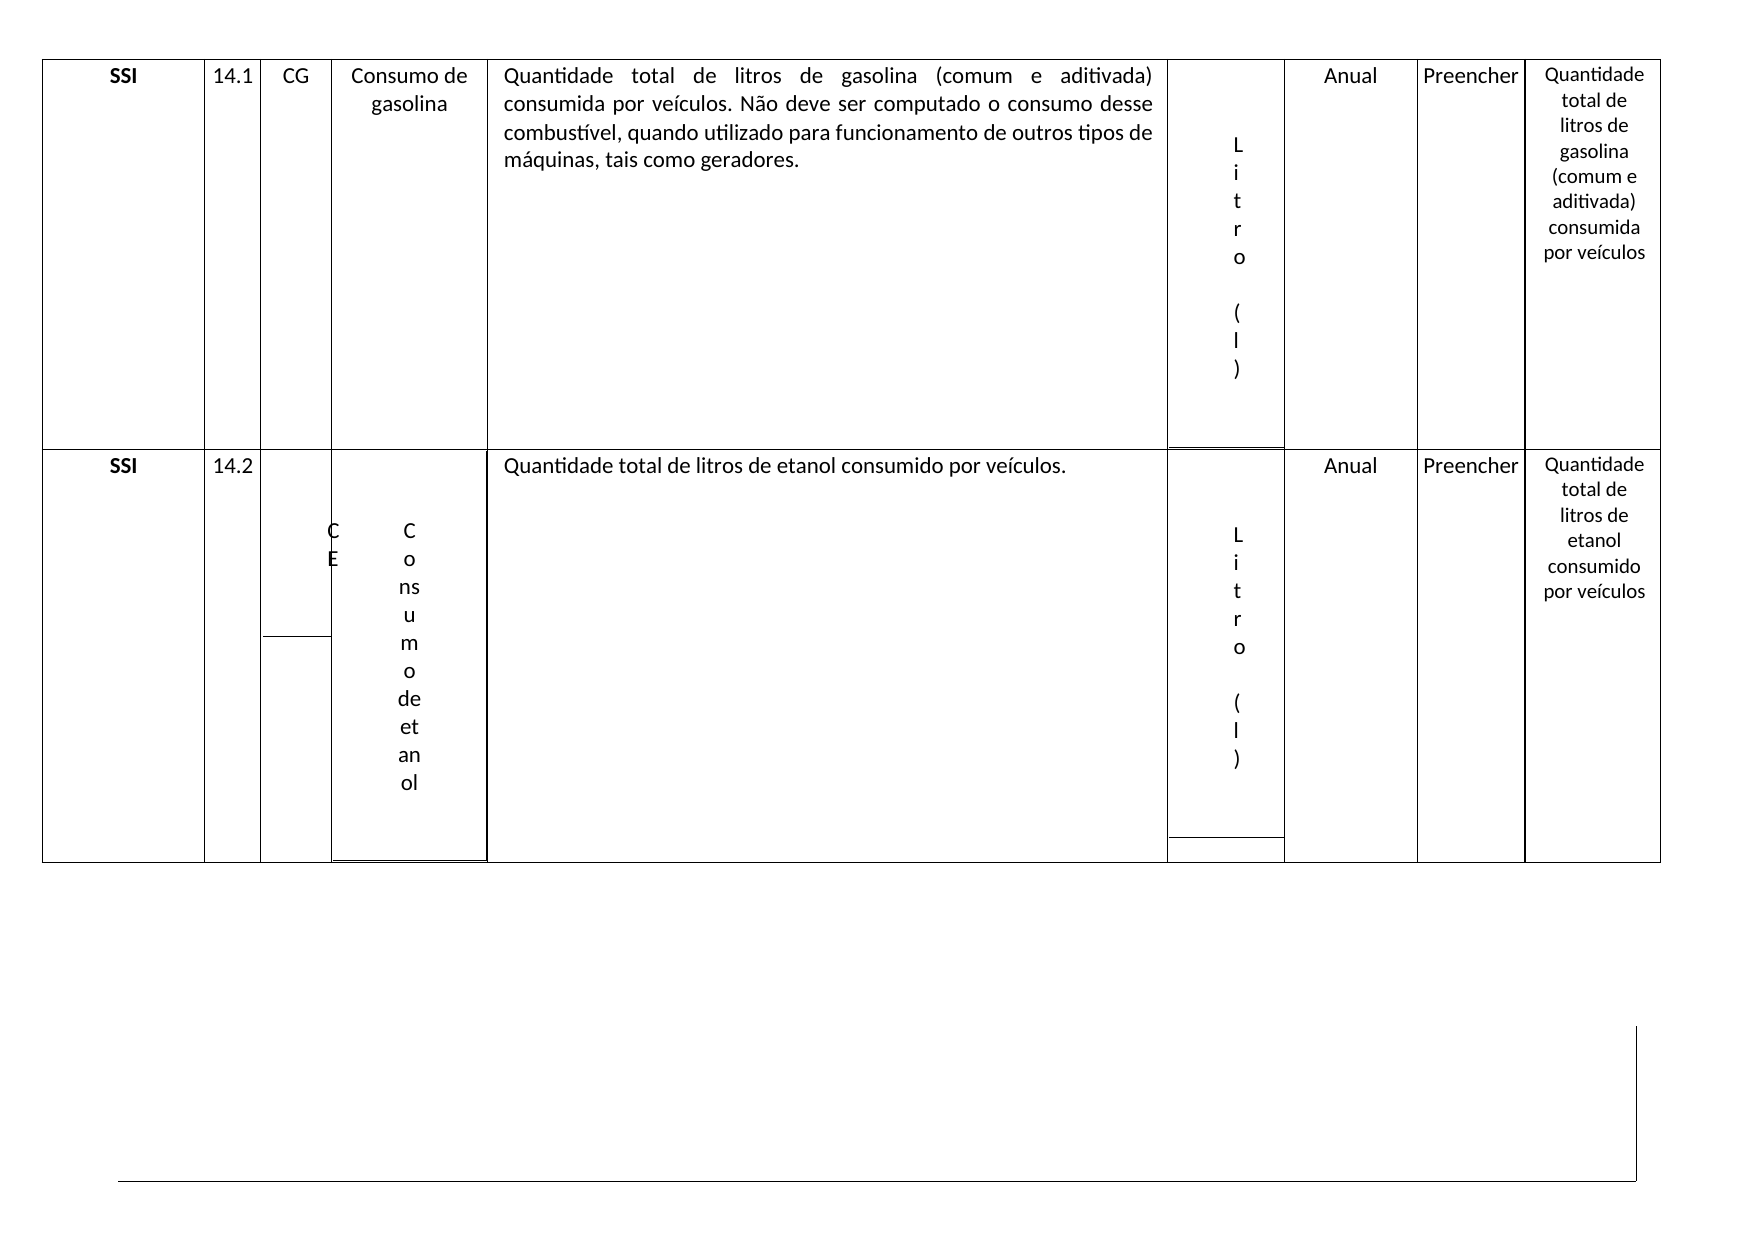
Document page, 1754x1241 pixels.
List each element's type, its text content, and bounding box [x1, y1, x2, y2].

table_cell Consumo de etanol [332, 450, 487, 862]
table_cell Preencher [1418, 60, 1524, 449]
table_cell Consumo de gasolina [332, 60, 487, 449]
table_cell 14.1 [205, 60, 260, 449]
table_cell Quantidade total de litros de etanol consumido por veículos [1526, 450, 1660, 862]
table_cell SSI [43, 450, 204, 862]
table_cell Quantidade total de litros de gasolina (comum e aditivada) consumida por veículos [1526, 60, 1660, 449]
table_cell SSI [43, 60, 204, 449]
table_cell Litro (l) [1168, 450, 1284, 862]
table_cell Litro (l) [1168, 60, 1284, 449]
table_cell Anual [1285, 60, 1417, 449]
table_cell CG [261, 60, 331, 449]
table_cell CE [261, 450, 331, 862]
table_cell Anual [1285, 450, 1417, 862]
table_cell Quantidade total de litros de etanol consumido por veículos. [488, 450, 1167, 862]
table_cell 14.2 [205, 450, 260, 862]
table_cell Quantidade total de litros de gasolina (comum e aditivada) consumida por veículos. Não deve ser computado o consumo desse combustível, quando utilizado para funcionamento de outros tipos de máquinas, tais como geradores. [488, 60, 1167, 449]
table_cell Preencher [1418, 450, 1524, 862]
